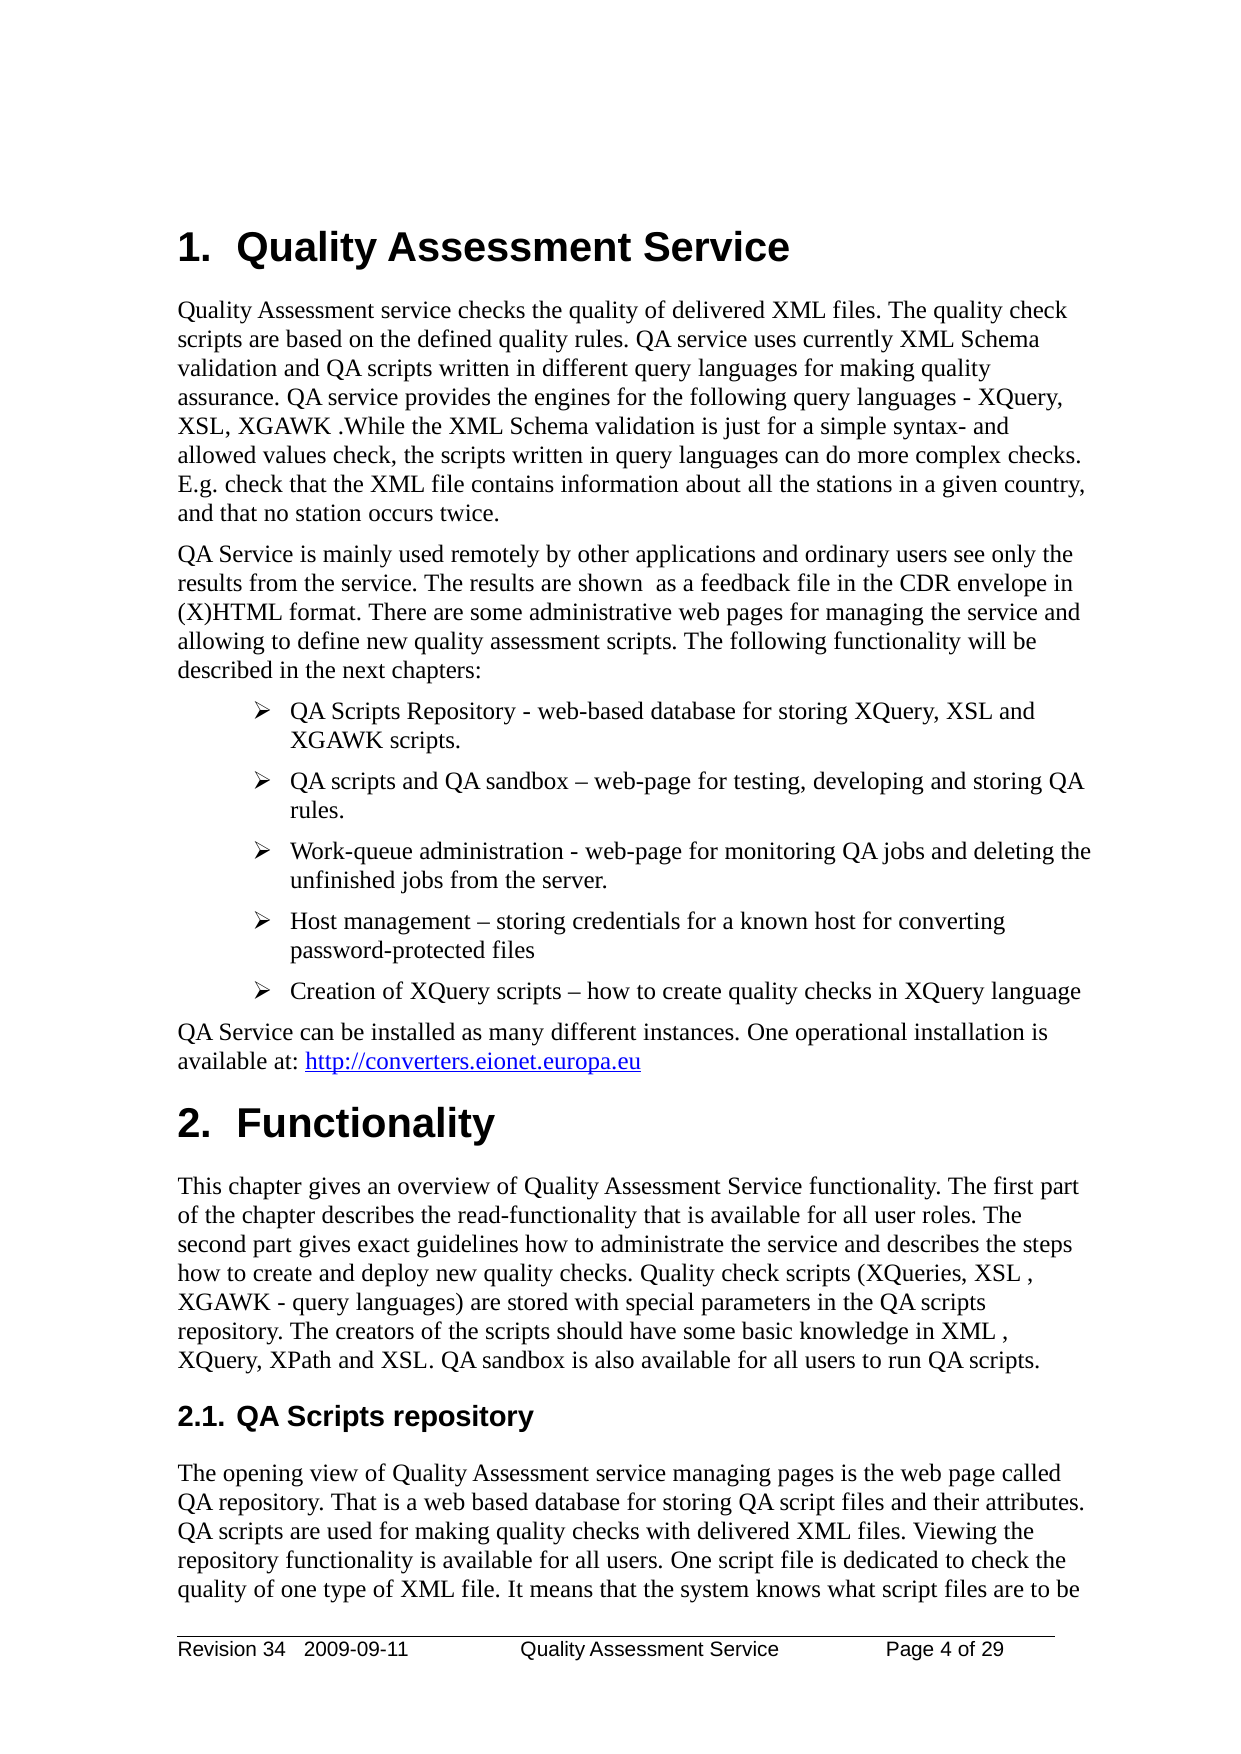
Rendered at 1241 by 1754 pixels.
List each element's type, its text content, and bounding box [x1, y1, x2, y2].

subtitle QA Scripts repository [177, 1399, 1092, 1433]
subtitle Functionality [177, 1098, 1092, 1146]
text The opening view of Quality Assessment service managing pages is the web page called QA repository. That is a web based database for storing QA script files and their attributes. QA scripts are used for making quality checks with delivered XML files. Viewing the repository functionality is available for all users. One script file is dedicated to check the quality of one type of XML file. It means that the system knows what script files are to be [177, 1457, 1092, 1603]
list Creation of XQuery scripts – how to create quality checks in XQuery language [252, 976, 1092, 1005]
list QA scripts and QA sandbox – web-page for testing, developing and storing QA rules. [252, 766, 1092, 824]
list Host management – storing credentials for a known host for converting password-protected files [252, 906, 1092, 964]
list Work-queue administration - web-page for monitoring QA jobs and deleting the unfinished jobs from the server. [252, 836, 1092, 894]
text Quality Assessment service checks the quality of delivered XML files. The quality check scripts are based on the defined quality rules. QA service uses currently XML Schema validation and QA scripts written in different query languages for making quality assurance. QA service provides the engines for the following query languages - XQuery, XSL, XGAWK .While the XML Schema validation is just for a simple syntax- and allowed values check, the scripts written in query languages can do more complex checks. E.g. check that the XML file contains information about all the stations in a given country, and that no station occurs twice. [177, 295, 1092, 527]
text This chapter gives an overview of Quality Assessment Service functionality. The first part of the chapter describes the read-functionality that is available for all user roles. The second part gives exact guidelines how to administrate the service and describes the steps how to create and deploy new quality checks. Quality check scripts (XQueries, XSL , XGAWK - query languages) are stored with special parameters in the QA scripts repository. The creators of the scripts should have some basic knowledge in XML , XQuery, XPath and XSL. QA sandbox is also available for all users to run QA scripts. [177, 1171, 1092, 1374]
subtitle Quality Assessment Service [177, 222, 1092, 270]
text QA Service is mainly used remotely by other applications and ordinary users see only the results from the service. The results are shown as a feedback file in the CDR envelope in (X)HTML format. There are some administrative web pages for managing the service and allowing to define new quality assessment scripts. The following functionality will be described in the next chapters: [177, 539, 1092, 684]
list QA Scripts Repository - web-based database for storing XQuery, XSL and XGAWK scripts. [252, 696, 1092, 754]
text QA Service can be installed as many different instances. One operational installation is available at: http://converters.eionet.europa.eu [177, 1016, 1092, 1074]
